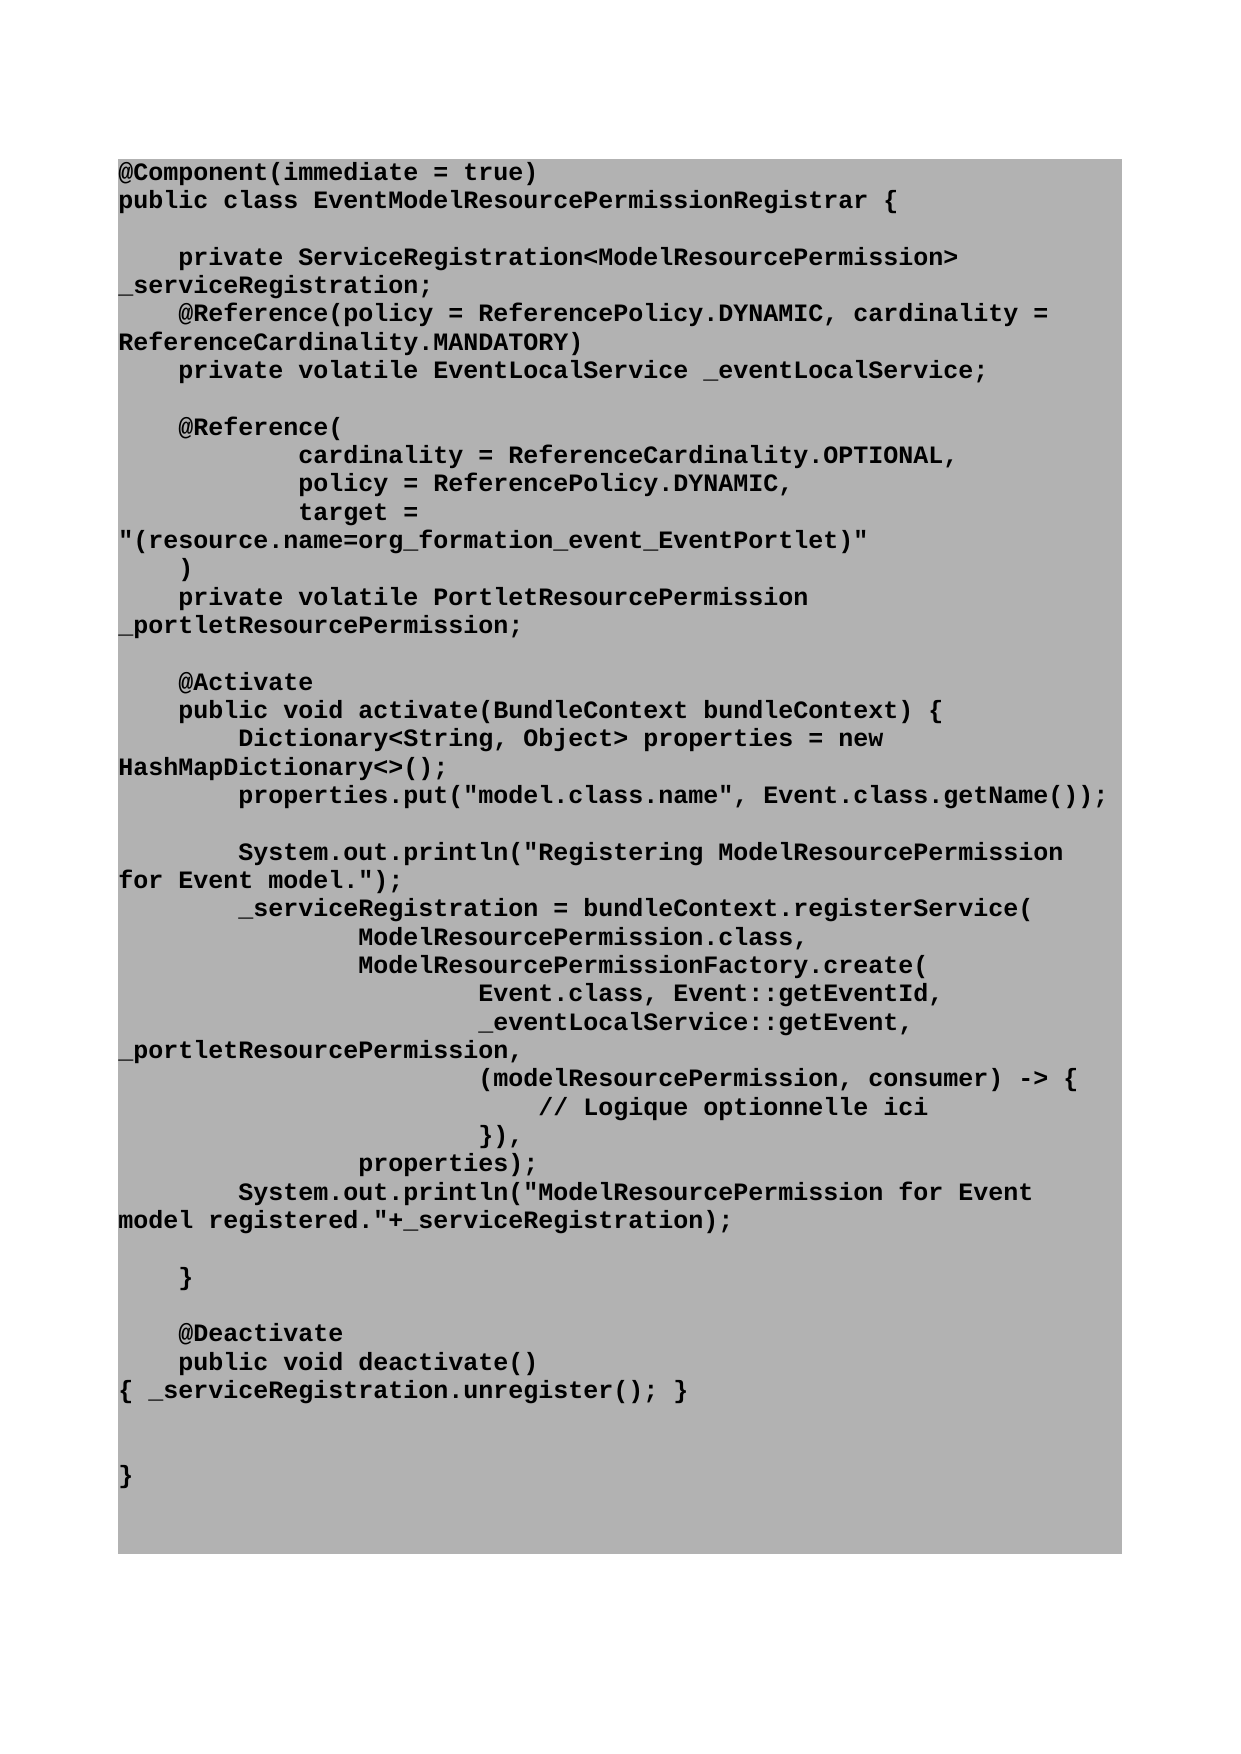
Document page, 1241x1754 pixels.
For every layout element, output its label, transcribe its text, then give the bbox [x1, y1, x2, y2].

text @Component(immediate = true) public class EventModelResourcePermissionRegistrar { private ServiceRegistration<ModelResourcePermission> _serviceRegistration; @Reference(policy = ReferencePolicy.DYNAMIC, cardinality = ReferenceCardinality.MANDATORY) private volatile EventLocalService _eventLocalService; @Reference( cardinality = ReferenceCardinality.OPTIONAL, policy = ReferencePolicy.DYNAMIC, target = "(resource.name=org_formation_event_EventPortlet)" ) private volatile PortletResourcePermission _portletResourcePermission; @Activate public void activate(BundleContext bundleContext) { Dictionary<String, Object> properties = new HashMapDictionary<>(); properties.put("model.class.name", Event.class.getName()); System.out.println("Registering ModelResourcePermission for Event model."); _serviceRegistration = bundleContext.registerService( ModelResourcePermission.class, ModelResourcePermissionFactory.create( Event.class, Event::getEventId, _eventLocalService::getEvent, _portletResourcePermission, (modelResourcePermission, consumer) -> { // Logique optionnelle ici }), properties); System.out.println("ModelResourcePermission for Event model registered."+_serviceRegistration); } @Deactivate public void deactivate() { _serviceRegistration.unregister(); } } [118, 159, 1122, 1519]
